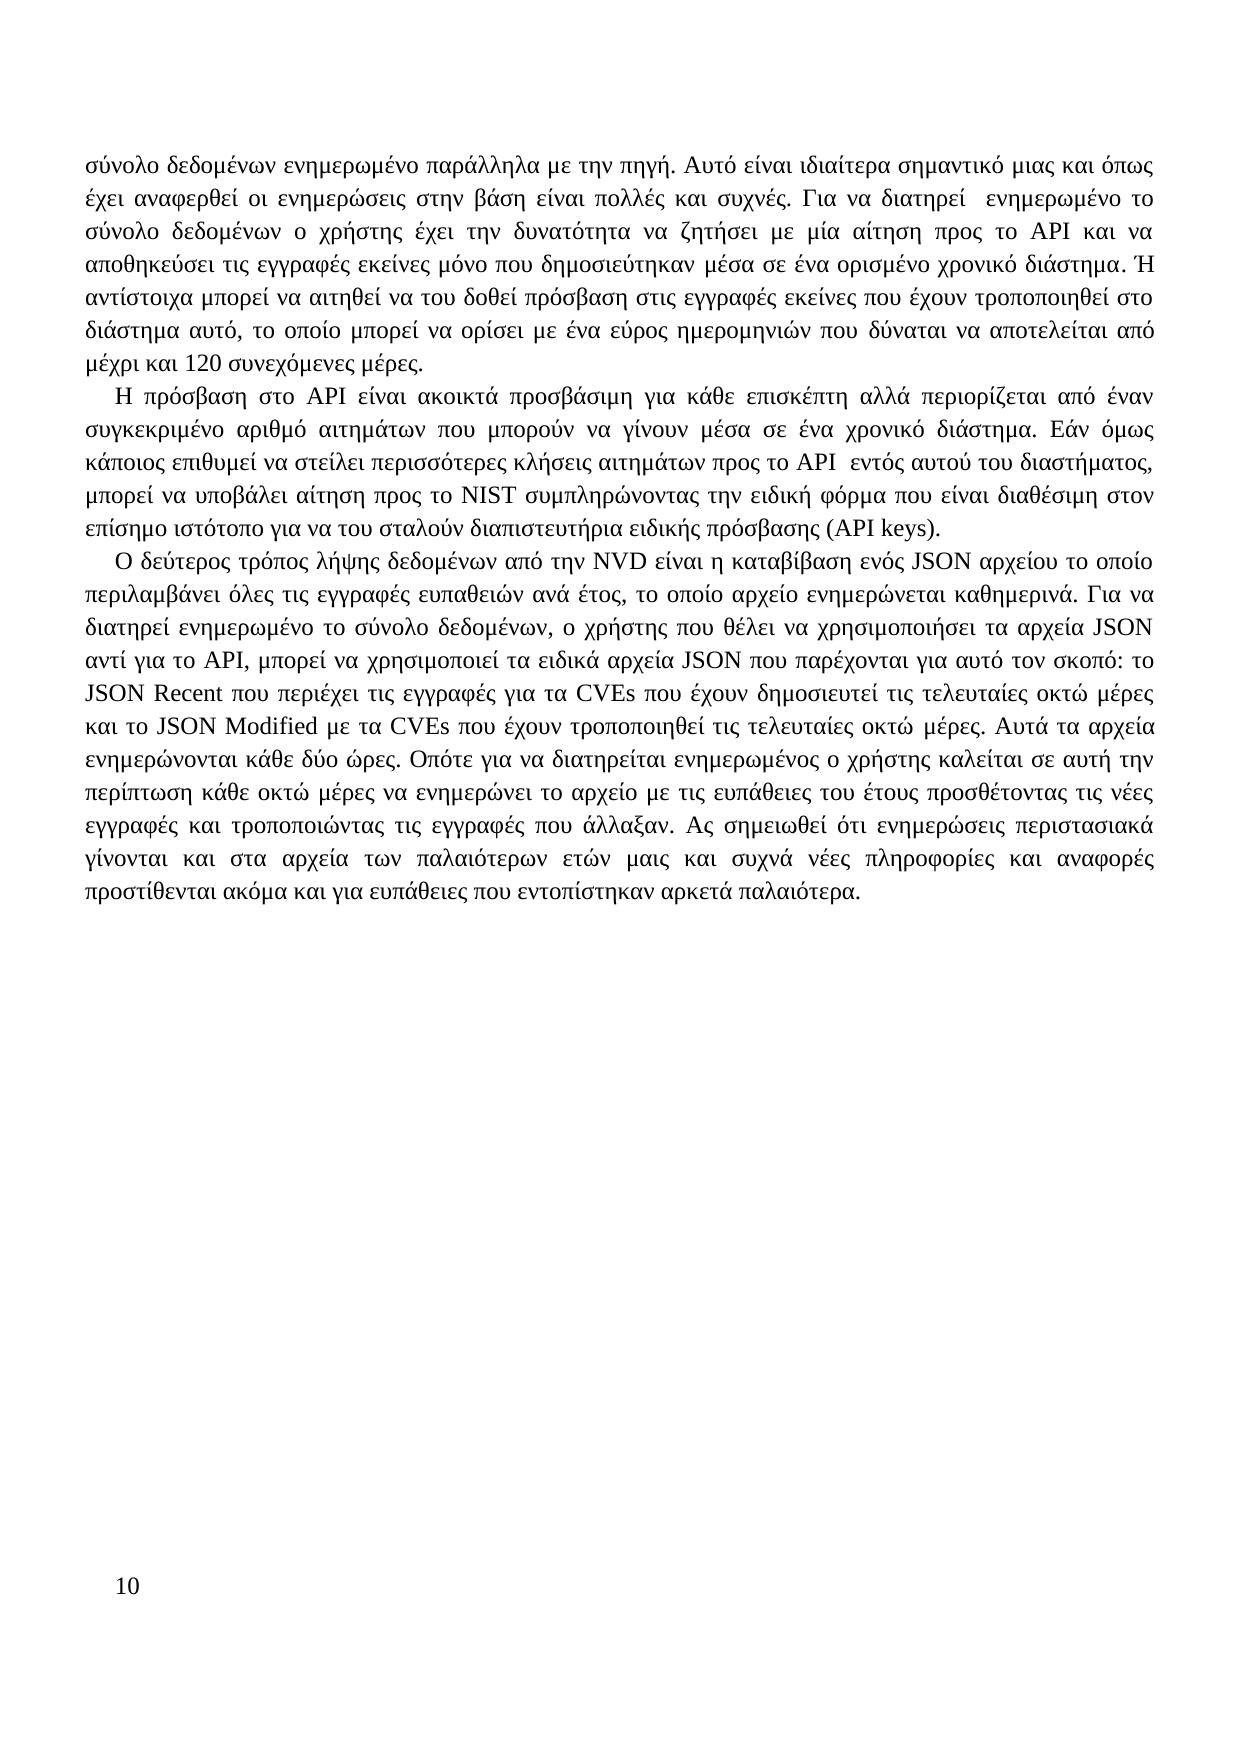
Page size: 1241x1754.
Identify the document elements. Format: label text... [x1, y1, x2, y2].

text Ο δεύτερος τρόπος λήψης δεδομένων από την NVD είναι η καταβίβαση ενός JSON αρχείου το οποίο περιλαμβάνει όλες τις εγγραφές ευπαθειών ανά έτος, το οποίο αρχείο ενημερώνεται καθημερινά. Για να διατηρεί ενημερωμένο το σύνολο δεδομένων, ο χρήστης που θέλει να χρησιμοποιήσει τα αρχεία JSON αντί για το API, μπορεί να χρησιμοποιεί τα ειδικά αρχεία JSON που παρέχονται για αυτό τον σκοπό: το JSON Recent που περιέχει τις εγγραφές για τα CVEs που έχουν δημοσιευτεί τις τελευταίες οκτώ μέρες και το JSON Modified με τα CVEs που έχουν τροποποιηθεί τις τελευταίες οκτώ μέρες. Αυτά τα αρχεία ενημερώνονται κάθε δύο ώρες. Οπότε για να διατηρείται ενημερωμένος ο χρήστης καλείται σε αυτή την περίπτωση κάθε οκτώ μέρες να ενημερώνει το αρχείο με τις ευπάθειες του έτους προσθέτοντας τις νέες εγγραφές και τροποποιώντας τις εγγραφές που άλλαξαν. Ας σημειωθεί ότι ενημερώσεις περιστασιακά γίνονται και στα αρχεία των παλαιότερων ετών μαις και συχνά νέες πληροφορίες και αναφορές προστίθενται ακόμα και για ευπάθειες που εντοπίστηκαν αρκετά παλαιότερα. [85, 546, 1155, 905]
text σύνολο δεδομένων ενημερωμένο παράλληλα με την πηγή. Αυτό είναι ιδιαίτερα σημαντικό μιας και όπως έχει αναφερθεί οι ενημερώσεις στην βάση είναι πολλές και συχνές. Για να διατηρεί ενημερωμένο το σύνολο δεδομένων ο χρήστης έχει την δυνατότητα να ζητήσει με μία αίτηση προς το API και να αποθηκεύσει τις εγγραφές εκείνες μόνο που δημοσιεύτηκαν μέσα σε ένα ορισμένο χρονικό διάστημα. Ή αντίστοιχα μπορεί να αιτηθεί να του δοθεί πρόσβαση στις εγγραφές εκείνες που έχουν τροποποιηθεί στο διάστημα αυτό, το οποίο μπορεί να ορίσει με ένα εύρος ημερομηνιών που δύναται να αποτελείται από μέχρι και 120 συνεχόμενες μέρες. [85, 150, 1155, 377]
text Η πρόσβαση στο API είναι ακοικτά προσβάσιμη για κάθε επισκέπτη αλλά περιορίζεται από έναν συγκεκριμένο αριθμό αιτημάτων που μπορούν να γίνουν μέσα σε ένα χρονικό διάστημα. Εάν όμως κάποιος επιθυμεί να στείλει περισσότερες κλήσεις αιτημάτων προς το API εντός αυτού του διαστήματος, μπορεί να υποβάλει αίτηση προς το NIST συμπληρώνοντας την ειδική φόρμα που είναι διαθέσιμη στον επίσημο ιστότοπο για να του σταλούν διαπιστευτήρια ειδικής πρόσβασης (API keys). [85, 381, 1155, 542]
